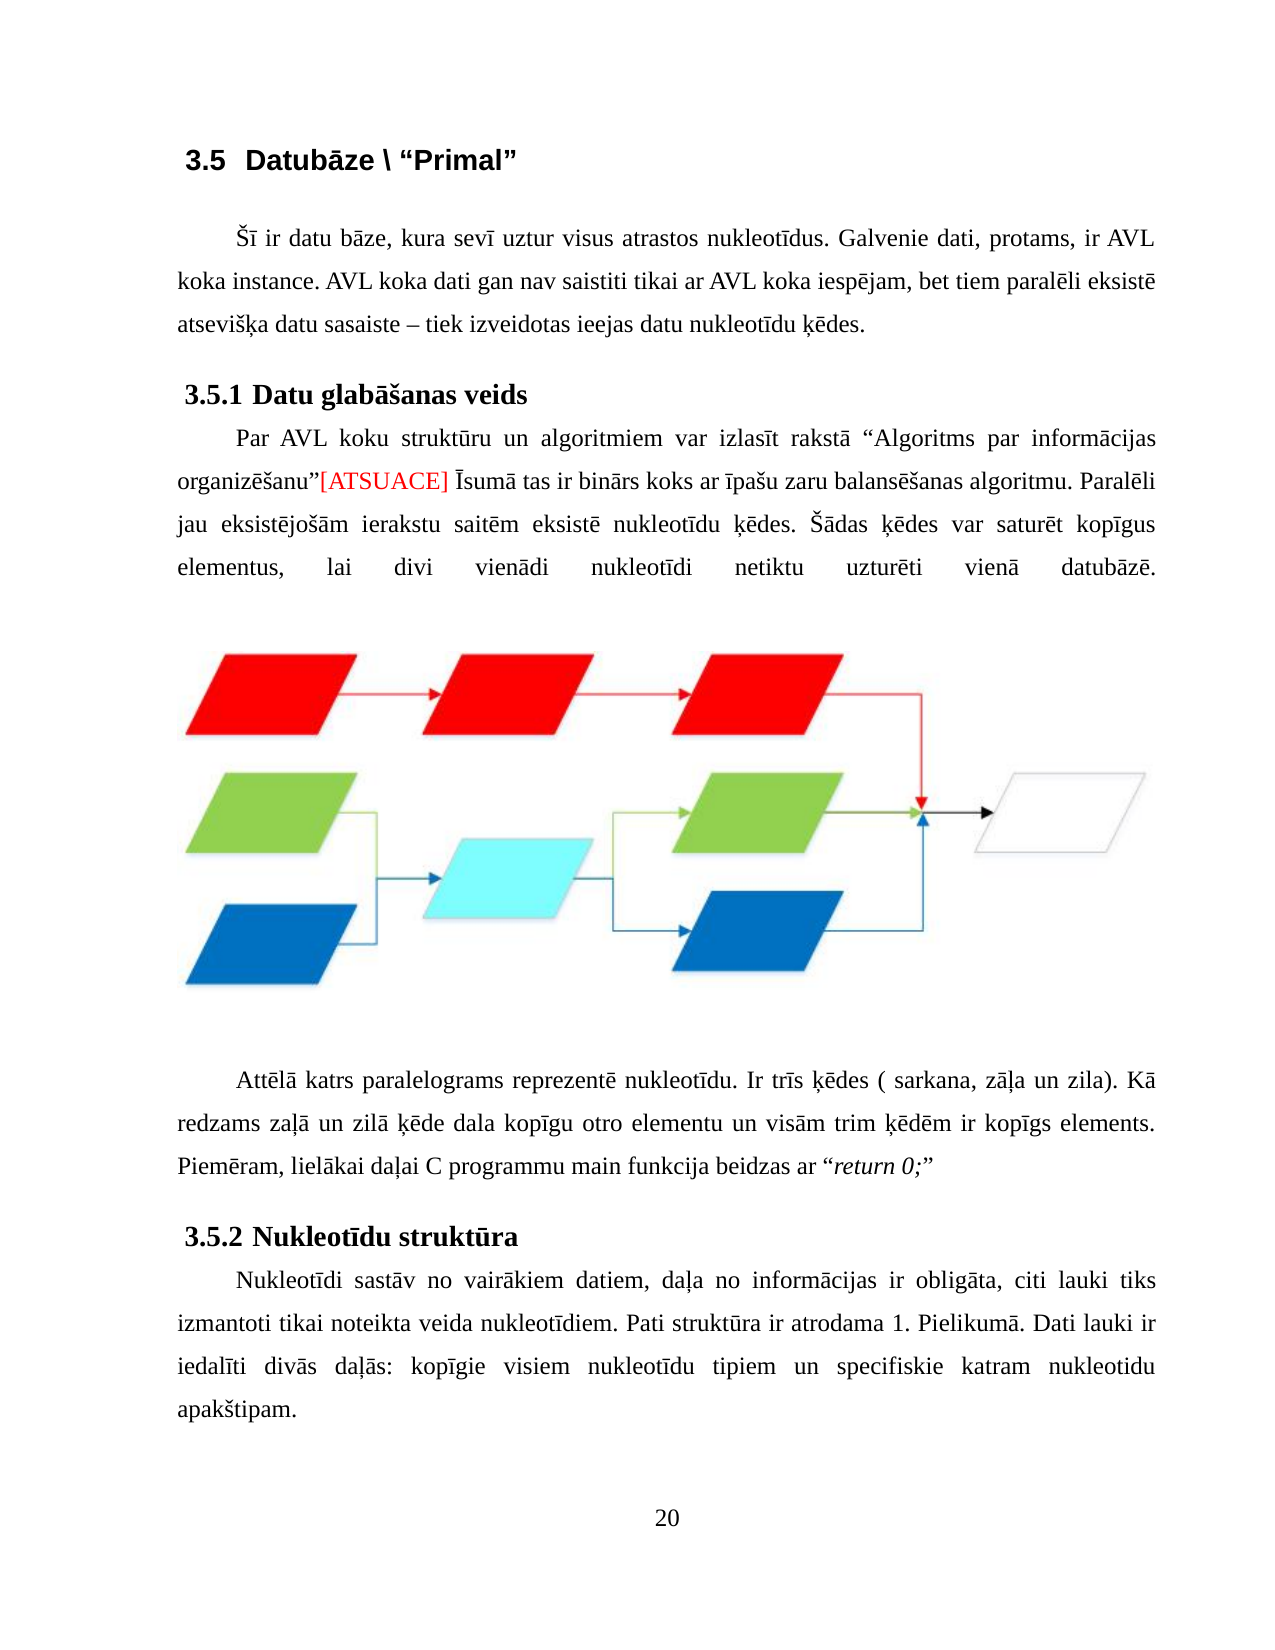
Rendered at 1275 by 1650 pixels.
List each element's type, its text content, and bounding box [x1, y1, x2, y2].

subtitle Nukleotīdu struktūra [177, 1219, 1157, 1253]
text Par AVL koku struktūru un algoritmiem var izlasīt rakstā “Algoritms par informācijas organizēšanu”[ATSUACE] Īsumā tas ir binārs koks ar īpašu zaru balansēšanas algoritmu. Paralēli jau eksistējošām ierakstu saitēm eksistē nukleotīdu ķēdes. Šādas ķēdes var saturēt kopīgus elementus, lai divi vienādi nukleotīdi netiktu uzturēti vienā datubāzē. [177, 423, 1157, 624]
text Nukleotīdi sastāv no vairākiem datiem, daļa no informācijas ir obligāta, citi lauki tiks izmantoti tikai noteikta veida nukleotīdiem. Pati struktūra ir atrodama 1. Pielikumā. Dati lauki ir iedalīti divās daļās: kopīgie visiem nukleotīdu tipiem un specifiskie katram nukleotidu apakštipam. [177, 1265, 1157, 1423]
subtitle Datubāze \ “Primal” [177, 143, 1157, 177]
picture [177, 651, 1157, 995]
subtitle Datu glabāšanas veids [177, 377, 1157, 411]
text Attēlā katrs paralelograms reprezentē nukleotīdu. Ir trīs ķēdes ( sarkana, zāļa un zila). Kā redzams zaļā un zilā ķēde dala kopīgu otro elementu un visām trim ķēdēm ir kopīgs elements. Piemēram, lielākai daļai C programmu main funkcija beidzas ar “return 0;” [177, 1065, 1157, 1180]
text Šī ir datu bāze, kura sevī uztur visus atrastos nukleotīdus. Galvenie dati, protams, ir AVL koka instance. AVL koka dati gan nav saistiti tikai ar AVL koka iespējam, bet tiem paralēli eksistē atsevišķa datu sasaiste – tiek izveidotas ieejas datu nukleotīdu ķēdes. [177, 223, 1157, 338]
